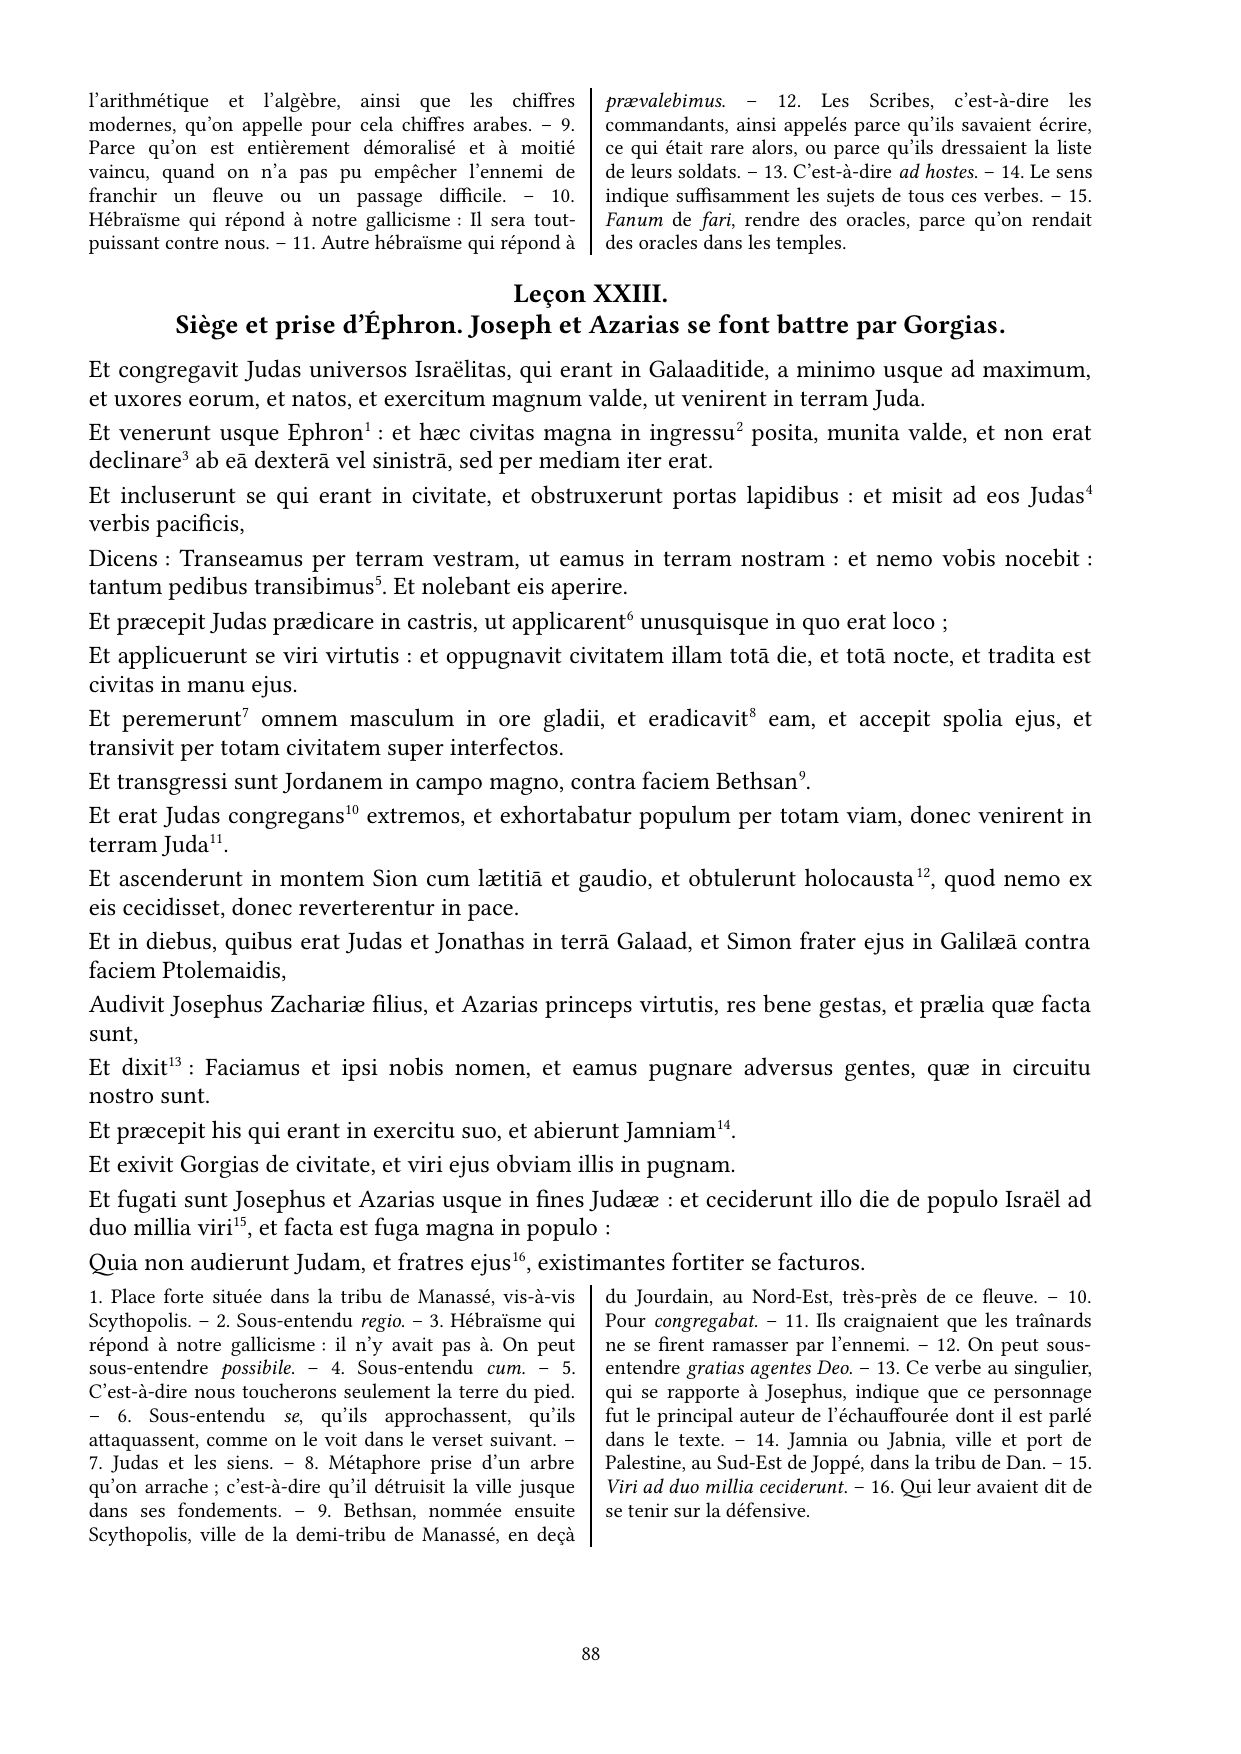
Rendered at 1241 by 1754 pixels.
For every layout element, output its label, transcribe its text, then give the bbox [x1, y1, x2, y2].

text Et congregavit Judas universos Israëlitas, qui erant in Galaaditide, a minimo usque ad maximum, et uxores eorum, et natos, et exercitum magnum valde, ut venirent in terram Juda. [88, 355, 1093, 412]
text Et transgressi sunt Jordanem in campo magno, contra faciem Bethsan9. [88, 767, 1093, 795]
text Et præcepit his qui erant in exercitu suo, et abierunt Jamniam14. [88, 1116, 1093, 1144]
text Et dixit13 : Faciamus et ipsi nobis nomen, et eamus pugnare adversus gentes, quæ in circuitu nostro sunt. [88, 1053, 1093, 1110]
text Et in diebus, quibus erat Judas et Jonathas in terrā Galaad, et Simon frater ejus in Galilæā contra faciem Ptolemaidis, [88, 927, 1093, 984]
text 1. Place forte située dans la tribu de Manassé, vis-à-vis Scythopolis. – 2. Sous-entendu regio. – 3. Hébraïsme qui répond à notre gallicisme : il n’y avait pas à. On peut sous-entendre possibile. – 4. Sous-entendu cum. – 5. C’est-à-dire nous toucherons seulement la terre du pied. – 6. Sous-entendu se, qu’ils approchassent, qu’ils attaquassent, comme on le voit dans le verset suivant. – 7. Judas et les siens. – 8. Métaphore prise d’un arbre qu’on arrache ; c’est-à-dire qu’il détruisit la ville jusque dans ses fondements. – 9. Bethsan, nommée ensuite Scythopolis, ville de la demi-tribu de Manassé, en deçà [88, 1285, 576, 1546]
text Et erat Judas congregans10 extremos, et exhortabatur populum per totam viam, donec venirent in terram Juda11. [88, 801, 1093, 858]
text Et præcepit Judas prædicare in castris, ut applicarent6 unusquisque in quo erat loco ; [88, 607, 1093, 635]
text Et ascenderunt in montem Sion cum lætitiā et gaudio, et obtulerunt holocausta12, quod nemo ex eis cecidisset, donec reverterentur in pace. [88, 864, 1093, 921]
text Et incluserunt se qui erant in civitate, et obstruxerunt portas lapidibus : et misit ad eos Judas4 verbis pacificis, [88, 481, 1093, 538]
text prævalebimus. – 12. Les Scribes, c’est-à-dire les commandants, ainsi appelés parce qu’ils savaient écrire, ce qui était rare alors, ou parce qu’ils dressaient la liste de leurs soldats. – 13. C’est-à-dire ad hostes. – 14. Le sens indique suffisamment les sujets de tous ces verbes. – 15. Fanum de fari, rendre des oracles, parce qu’on rendait des oracles dans les temples. [605, 88, 1093, 255]
text Quia non audierunt Judam, et fratres ejus16, existimantes fortiter se facturos. [88, 1247, 1093, 1276]
text l’arithmétique et l’algèbre, ainsi que les chiffres modernes, qu’on appelle pour cela chiffres arabes. – 9. Parce qu’on est entièrement démoralisé et à moitié vaincu, quand on n’a pas pu empêcher l’ennemi de franchir un fleuve ou un passage difficile. – 10. Hébraïsme qui répond à notre gallicisme : Il sera tout-puissant contre nous. – 11. Autre hébraïsme qui répond à [88, 88, 576, 255]
text Et peremerunt7 omnem masculum in ore gladii, et eradicavit8 eam, et accepit spolia ejus, et transivit per totam civitatem super interfectos. [88, 704, 1093, 761]
text Et applicuerunt se viri virtutis : et oppugnavit civitatem illam totā die, et totā nocte, et tradita est civitas in manu ejus. [88, 641, 1093, 698]
text Et venerunt usque Ephron1 : et hæc civitas magna in ingressu2 posita, munita valde, et non erat declinare3 ab eā dexterā vel sinistrā, sed per mediam iter erat. [88, 418, 1093, 475]
text Et exivit Gorgias de civitate, et viri ejus obviam illis in pugnam. [88, 1150, 1093, 1179]
text Et fugati sunt Josephus et Azarias usque in fines Judææ : et ceciderunt illo die de populo Israël ad duo millia viri15, et facta est fuga magna in populo : [88, 1184, 1093, 1242]
text Dicens : Transeamus per terram vestram, ut eamus in terram nostram : et nemo vobis nocebit : tantum pedibus transibimus5. Et nolebant eis aperire. [88, 544, 1093, 601]
text du Jourdain, au Nord-Est, très-près de ce fleuve. – 10. Pour congregabat. – 11. Ils craignaient que les traînards ne se firent ramasser par l’ennemi. – 12. On peut sous-entendre gratias agentes Deo. – 13. Ce verbe au singulier, qui se rapporte à Josephus, indique que ce personnage fut le principal auteur de l’échauffourée dont il est parlé dans le texte. – 14. Jamnia ou Jabnia, ville et port de Palestine, au Sud-Est de Joppé, dans la tribu de Dan. – 15. Viri ad duo millia ceciderunt. – 16. Qui leur avaient dit de se tenir sur la défensive. [605, 1285, 1093, 1522]
text Audivit Josephus Zachariæ filius, et Azarias princeps virtutis, res bene gestas, et prælia quæ facta sunt, [88, 990, 1093, 1047]
text Leçon XXIII. Siège et prise d’Éphron. Joseph et Azarias se font battre par Gorgias. [88, 278, 1093, 340]
